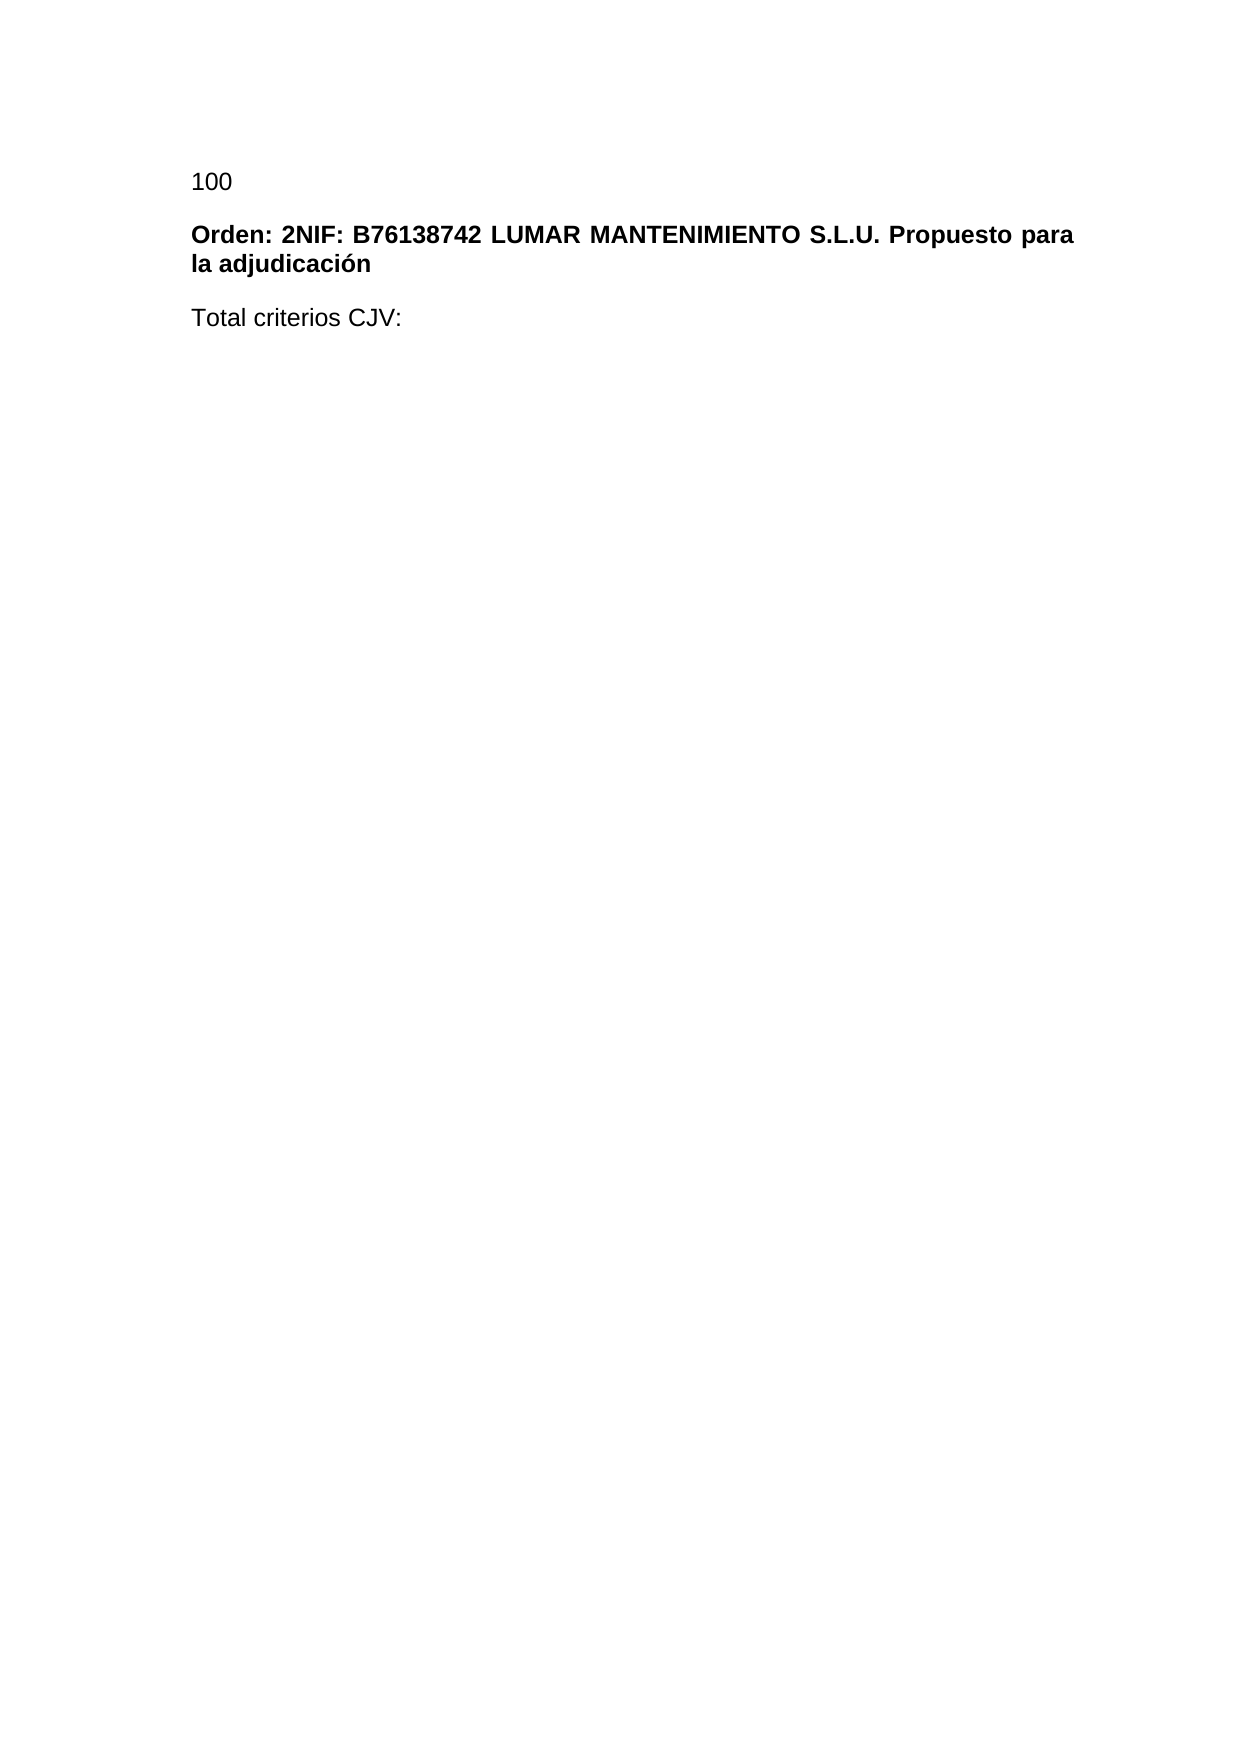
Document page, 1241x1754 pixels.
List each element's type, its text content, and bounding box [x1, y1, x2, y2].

subtitle Orden: 2NIF: B76138742 LUMAR MANTENIMIENTO S.L.U. Propuesto para [191, 220, 1201, 249]
text la adjudicación [191, 249, 1201, 278]
text Total criterios CJV: [191, 303, 1201, 331]
text 100 [191, 167, 452, 195]
